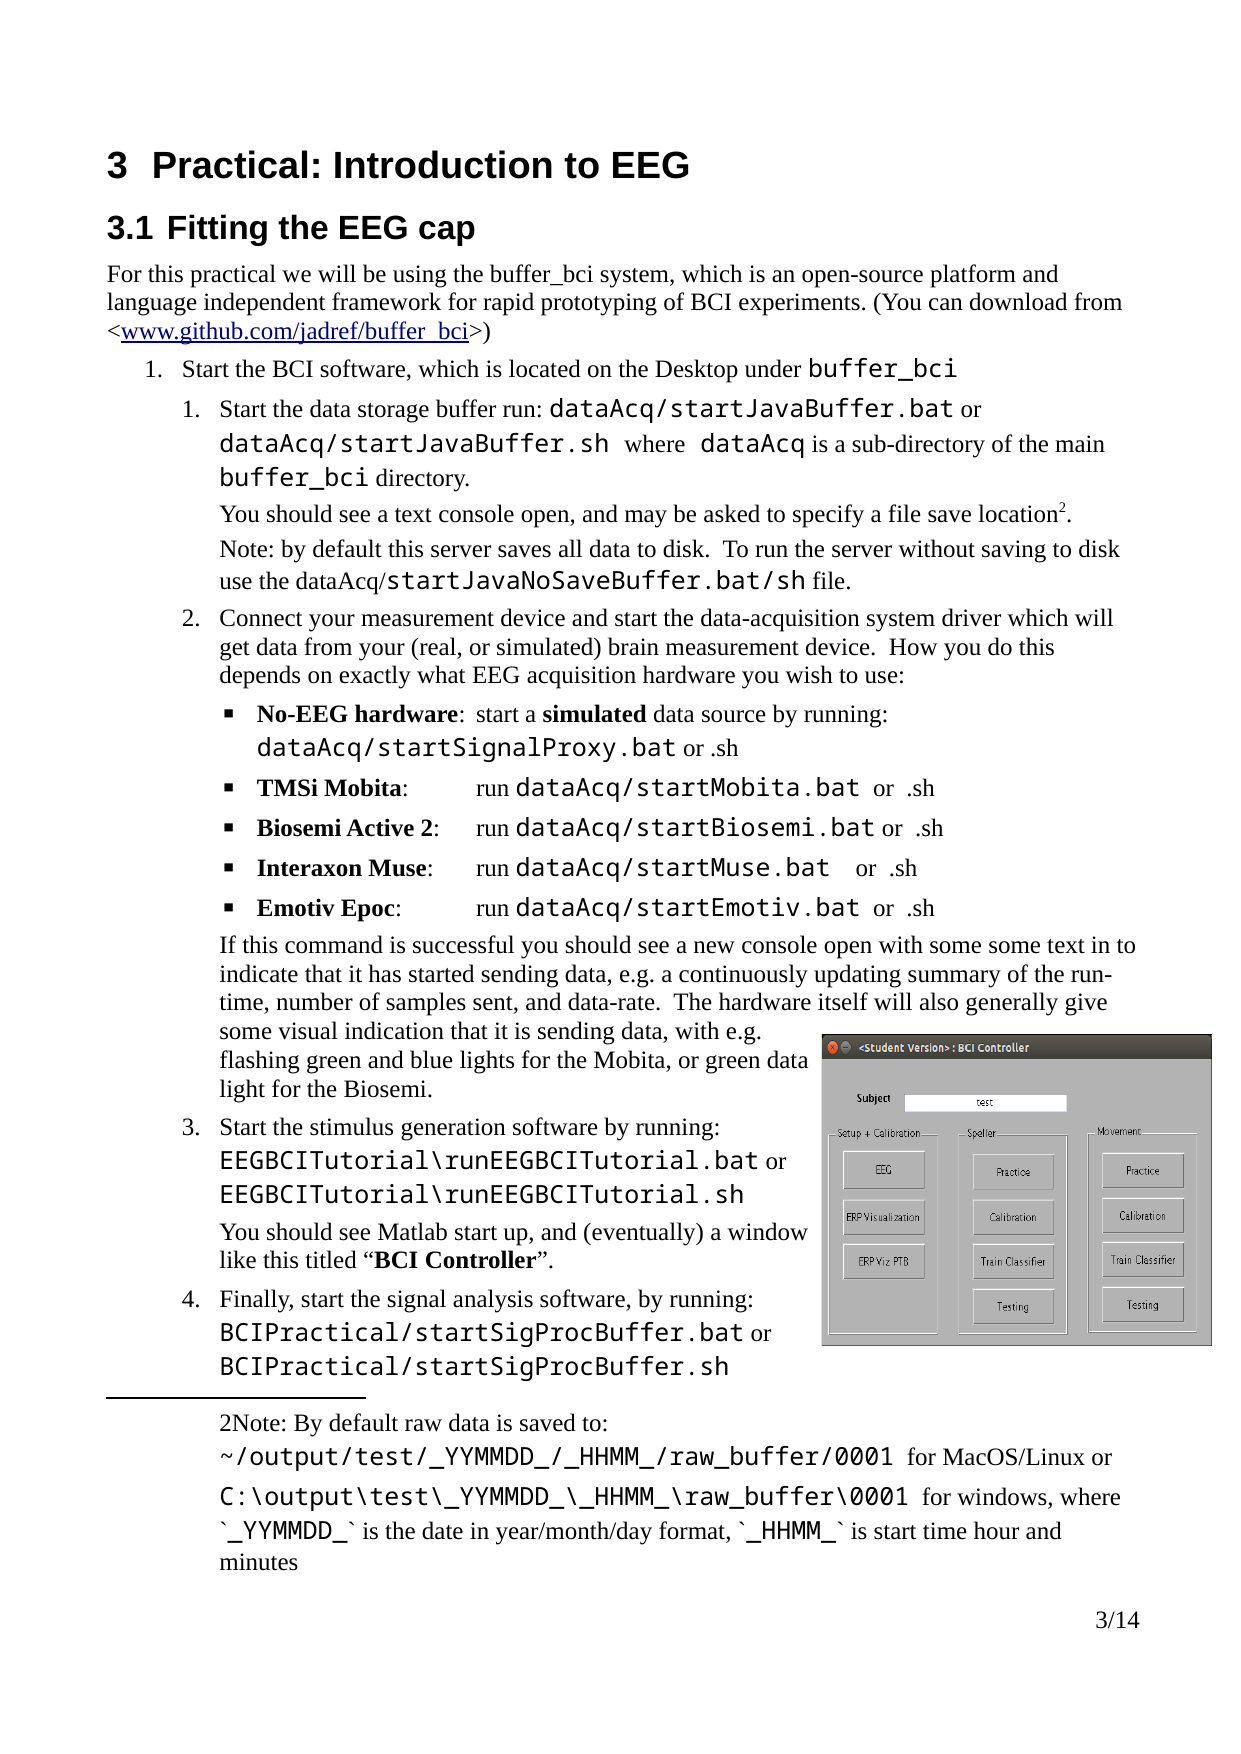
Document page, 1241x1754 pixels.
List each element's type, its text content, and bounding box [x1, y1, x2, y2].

list No-EEG hardware: start a simulated data source by running: dataAcq/startSignalProxy.bat or .sh [219, 695, 1139, 763]
list Note: by default this server saves all data to disk. To run the server without saving to disk use the dataAcq/startJavaNoSaveBuffer.bat/sh file. [182, 534, 1139, 597]
subtitle Fitting the EEG cap [107, 208, 1139, 246]
list Connect your measurement device and start the data-acquisition system driver which will get data from your (real, or simulated) brain measurement device. How you do this depends on exactly what EEG acquisition hardware you wish to use: [182, 603, 1139, 689]
subtitle Practical: Introduction to EEG [107, 143, 1139, 187]
list If this command is successful you should see a new console open with some some text in to indicate that it has started sending data, e.g. a continuously updating summary of the run-time, number of samples sent, and data-rate. The hardware itself will also generally give some visual indication that it is sending data, with e.g. flashing green and blue lights for the Mobita, or green data light for the Biosemi. [182, 930, 1139, 1102]
list Biosemi Active 2: run dataAcq/startBiosemi.bat or .sh [219, 809, 1139, 844]
list Finally, start the signal analysis software, by running: BCIPractical/startSigProcBuffer.bat or BCIPractical/startSigProcBuffer.sh [182, 1280, 1139, 1382]
list Note: By default raw data is saved to: ~/output/test/_YYMMDD_/_HHMM_/raw_buffer/0001 for MacOS/Linux or [182, 1404, 1139, 1472]
list Start the data storage buffer run: dataAcq/startJavaBuffer.bat or dataAcq/startJavaBuffer.sh where dataAcq is a sub-directory of the main buffer_bci directory. [182, 391, 1139, 493]
list C:\output\test\_YYMMDD_\_HHMM_\raw_buffer\0001 for windows, where `_YYMMDD_` is the date in year/month/day format, `_HHMM_` is start time hour and minutes [182, 1478, 1139, 1575]
list You should see Matlab start up, and (eventually) a window like this titled “BCI Controller”. [182, 1217, 821, 1274]
list Emotiv Epoc: run dataAcq/startEmotiv.bat or .sh [219, 890, 1139, 924]
text For this practical we will be using the buffer_bci system, which is an open-source platform and language independent framework for rapid prototyping of BCI experiments. (You can download from <www.github.com/jadref/buffer_bci>) [107, 259, 1139, 345]
list Start the stimulus generation software by running: EEGBCITutorial\runEEGBCITutorial.bat or EEGBCITutorial\runEEGBCITutorial.sh [182, 1108, 821, 1211]
list TMSi Mobita: run dataAcq/startMobita.bat or .sh [219, 769, 1139, 803]
picture [821, 1034, 1212, 1346]
list You should see a text console open, and may be asked to specify a file save location. [182, 499, 1139, 528]
list Start the BCI software, which is located on the Desktop under buffer_bci [144, 351, 1139, 385]
list Interaxon Muse: run dataAcq/startMuse.bat or .sh [219, 850, 1139, 884]
